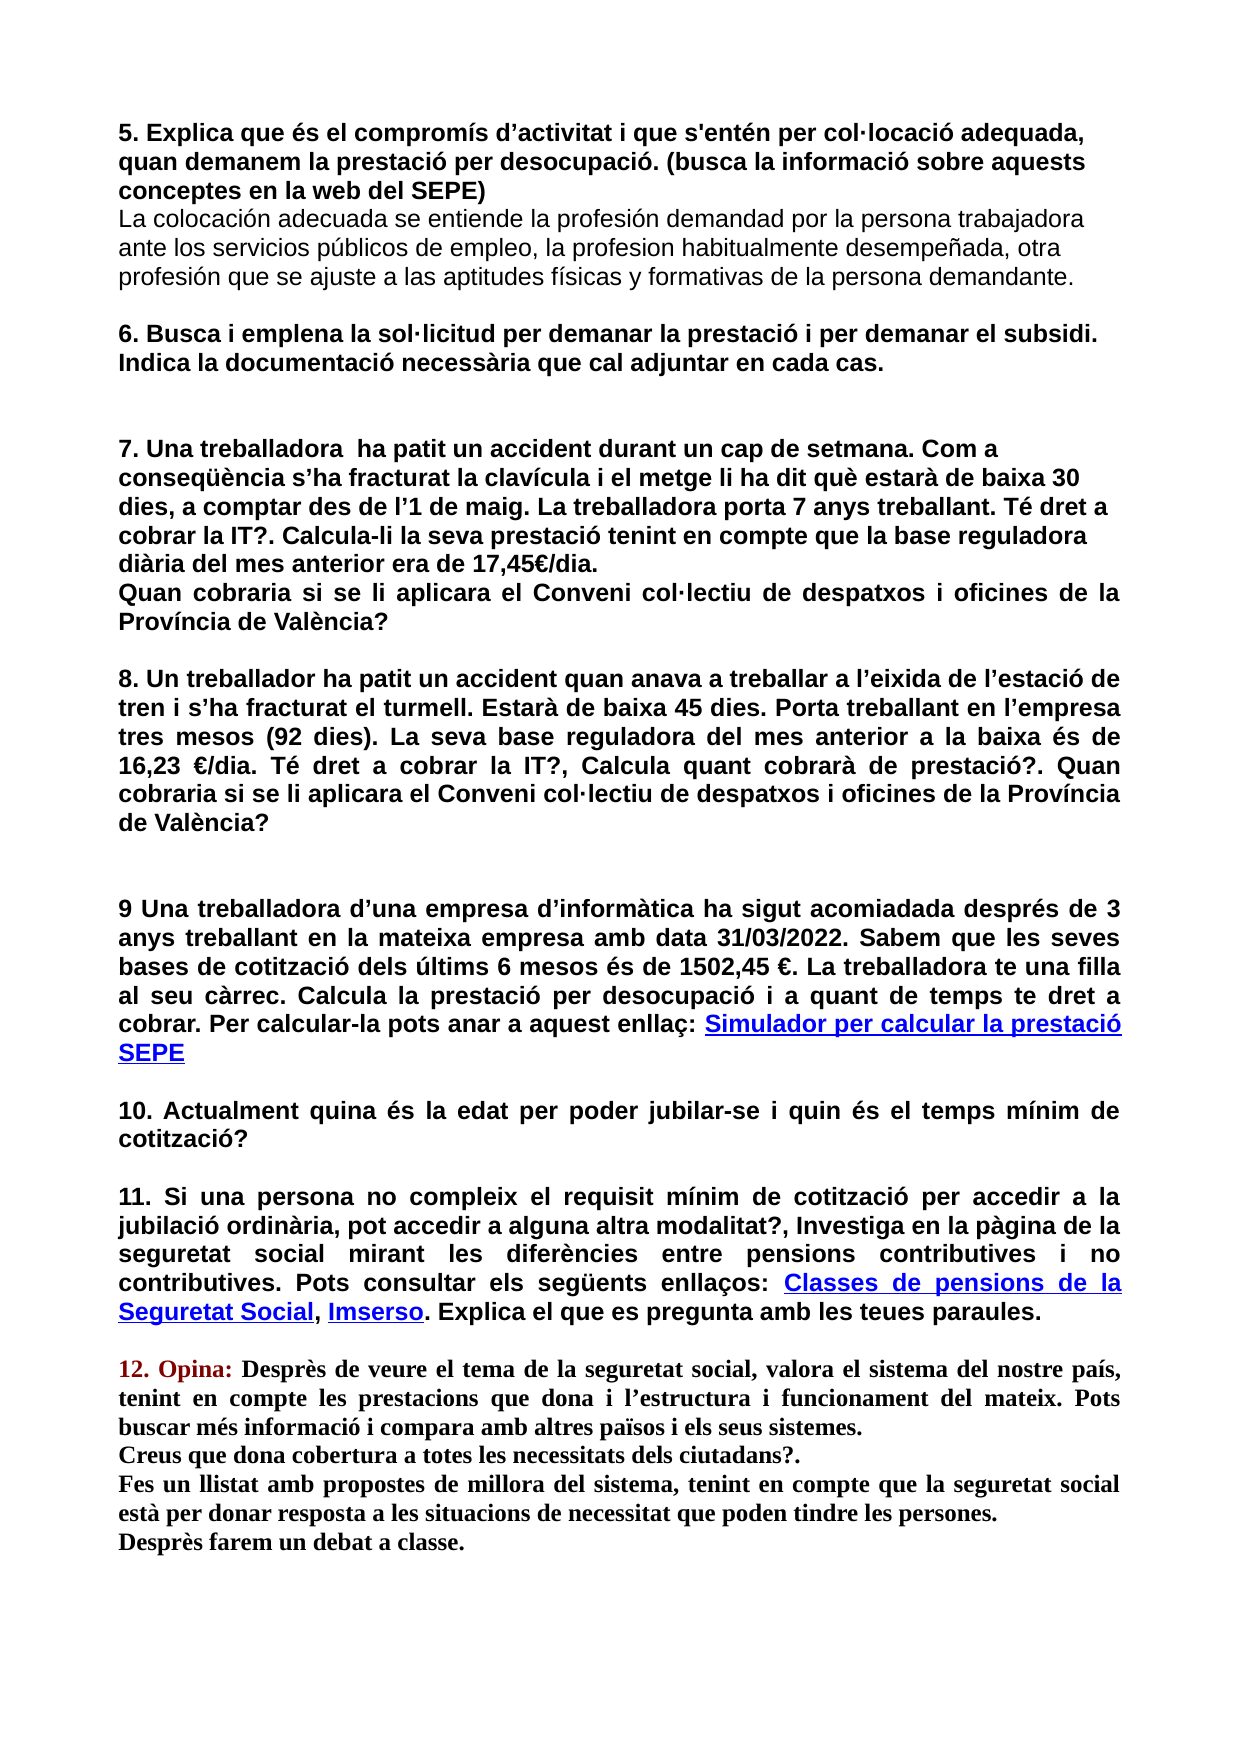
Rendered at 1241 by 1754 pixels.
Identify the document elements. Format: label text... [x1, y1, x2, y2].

text 8. Un treballador ha patit un accident quan anava a treballar a l’eixida de l’estació de tren i s’ha fracturat el turmell. Estarà de baixa 45 dies. Porta treballant en l’empresa tres mesos (92 dies). La seva base reguladora del mes anterior a la baixa és de 16,23 €/dia. Té dret a cobrar la IT?, Calcula quant cobrarà de prestació?. Quan cobraria si se li aplicara el Conveni col·lectiu de despatxos i oficines de la Província de València? [118, 664, 1122, 837]
text 12. Opina: Desprès de veure el tema de la seguretat social, valora el sistema del nostre país, tenint en compte les prestacions que dona i l’estructura i funcionament del mateix. Pots buscar més informació i compara amb altres països i els seus sistemes. [118, 1354, 1122, 1441]
text 10. Actualment quina és la edat per poder jubilar-se i quin és el temps mínim de cotització? [118, 1096, 1122, 1153]
text Creus que dona cobertura a totes les necessitats dels ciutadans?. [118, 1441, 1122, 1469]
text Fes un llistat amb propostes de millora del sistema, tenint en compte que la seguretat social està per donar resposta a les situacions de necessitat que poden tindre les persones. [118, 1469, 1122, 1527]
text 6. Busca i emplena la sol·licitud per demanar la prestació i per demanar el subsidi. Indica la documentació necessària que cal adjuntar en cada cas. [118, 319, 1122, 377]
text 7. Una treballadora ha patit un accident durant un cap de setmana. Com a conseqüència s’ha fracturat la clavícula i el metge li ha dit què estarà de baixa 30 dies, a comptar des de l’1 de maig. La treballadora porta 7 anys treballant. Té dret a cobrar la IT?. Calcula-li la seva prestació tenint en compte que la base reguladora diària del mes anterior era de 17,45€/dia. [118, 434, 1122, 578]
text Desprès farem un debat a classe. [118, 1527, 1122, 1556]
text 9 Una treballadora d’una empresa d’informàtica ha sigut acomiadada després de 3 anys treballant en la mateixa empresa amb data 31/03/2022. Sabem que les seves bases de cotització dels últims 6 mesos és de 1502,45 €. La treballadora te una filla al seu càrrec. Calcula la prestació per desocupació i a quant de temps te dret a cobrar. Per calcular-la pots anar a aquest enllaç: Simulador per calcular la prestació SEPE [118, 894, 1122, 1067]
text 5. Explica que és el compromís d’activitat i que s'entén per col·locació adequada, quan demanem la prestació per desocupació. (busca la informació sobre aquests conceptes en la web del SEPE) [118, 118, 1122, 204]
text Quan cobraria si se li aplicara el Conveni col·lectiu de despatxos i oficines de la Província de València? [118, 578, 1122, 636]
text 11. Si una persona no compleix el requisit mínim de cotització per accedir a la jubilació ordinària, pot accedir a alguna altra modalitat?, Investiga en la pàgina de la seguretat social mirant les diferències entre pensions contributives i no contributives. Pots consultar els següents enllaços: Classes de pensions de la Seguretat Social, Imserso. Explica el que es pregunta amb les teues paraules. [118, 1182, 1122, 1326]
text La colocación adecuada se entiende la profesión demandad por la persona trabajadora ante los servicios públicos de empleo, la profesion habitualmente desempeñada, otra profesión que se ajuste a las aptitudes físicas y formativas de la persona demandante. [118, 204, 1122, 291]
